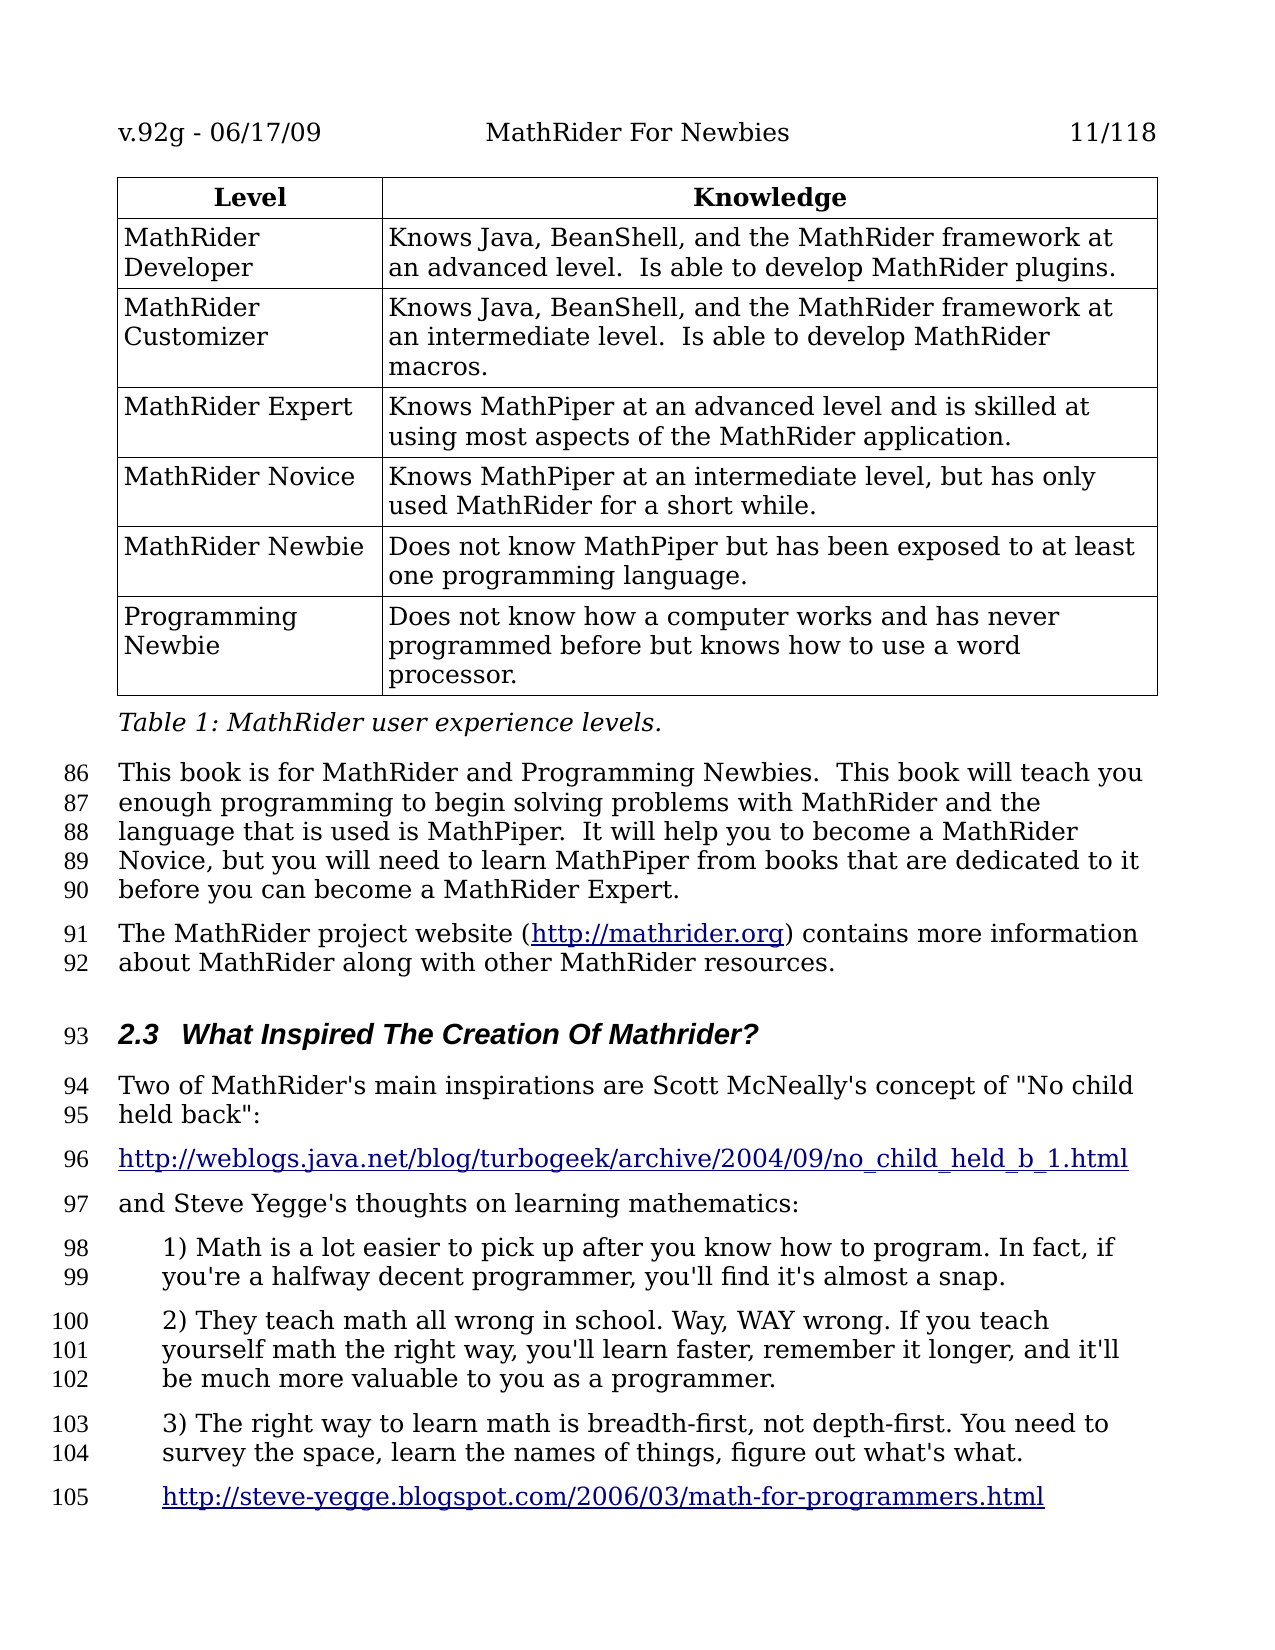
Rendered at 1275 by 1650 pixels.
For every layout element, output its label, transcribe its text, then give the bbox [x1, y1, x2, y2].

text 2) They teach math all wrong in school. Way, WAY wrong. If you teach yourself math the right way, you'll learn faster, remember it longer, and it'll be much more valuable to you as a programmer. [162, 1306, 1157, 1394]
text 1) Math is a lot easier to pick up after you know how to program. In fact, if you're a halfway decent programmer, you'll find it's almost a snap. [162, 1233, 1157, 1291]
table_cell MathRider Developer [118, 219, 382, 288]
table_cell MathRider Novice [118, 458, 382, 526]
table_cell Does not know how a computer works and has never programmed before but knows how to use a word processor. [383, 597, 1157, 695]
text and Steve Yegge's thoughts on learning mathematics: [118, 1189, 1157, 1218]
text 3) The right way to learn math is breadth-first, not depth-first. You need to survey the space, learn the names of things, figure out what's what. [162, 1409, 1157, 1467]
table_cell Programming Newbie [118, 597, 382, 695]
text Two of MathRider's main inspirations are Scott McNeally's concept of "No child held back": [118, 1071, 1157, 1130]
table_cell MathRider Expert [118, 388, 382, 457]
table_cell MathRider Newbie [118, 527, 382, 596]
table_cell Knows Java, BeanShell, and the MathRider framework at an intermediate level. Is able to develop MathRider macros. [383, 289, 1157, 387]
table_header Level [118, 178, 382, 218]
text The MathRider project website (http://mathrider.org) contains more information about MathRider along with other MathRider resources. [118, 919, 1157, 978]
table_header Knowledge [383, 178, 1157, 218]
text This book is for MathRider and Programming Newbies. This book will teach you enough programming to begin solving problems with MathRider and the language that is used is MathPiper. It will help you to become a MathRider Novice, but you will need to learn MathPiper from books that are dedicated to it before you can become a MathRider Expert. [118, 759, 1157, 904]
text Table 1: MathRider user experience levels. [118, 708, 1157, 737]
table_cell Knows MathPiper at an advanced level and is skilled at using most aspects of the MathRider application. [383, 388, 1157, 457]
table_cell Does not know MathPiper but has been exposed to at least one programming language. [383, 527, 1157, 596]
text http://steve-yegge.blogspot.com/2006/03/math-for-programmers.html [162, 1482, 1157, 1511]
table_cell Knows MathPiper at an intermediate level, but has only used MathRider for a short while. [383, 458, 1157, 526]
table_cell MathRider Customizer [118, 289, 382, 387]
subtitle What Inspired The Creation Of Mathrider? [118, 1017, 1157, 1050]
table_cell Knows Java, BeanShell, and the MathRider framework at an advanced level. Is able to develop MathRider plugins. [383, 219, 1157, 288]
text http://weblogs.java.net/blog/turbogeek/archive/2004/09/no_child_held_b_1.html [118, 1145, 1157, 1174]
